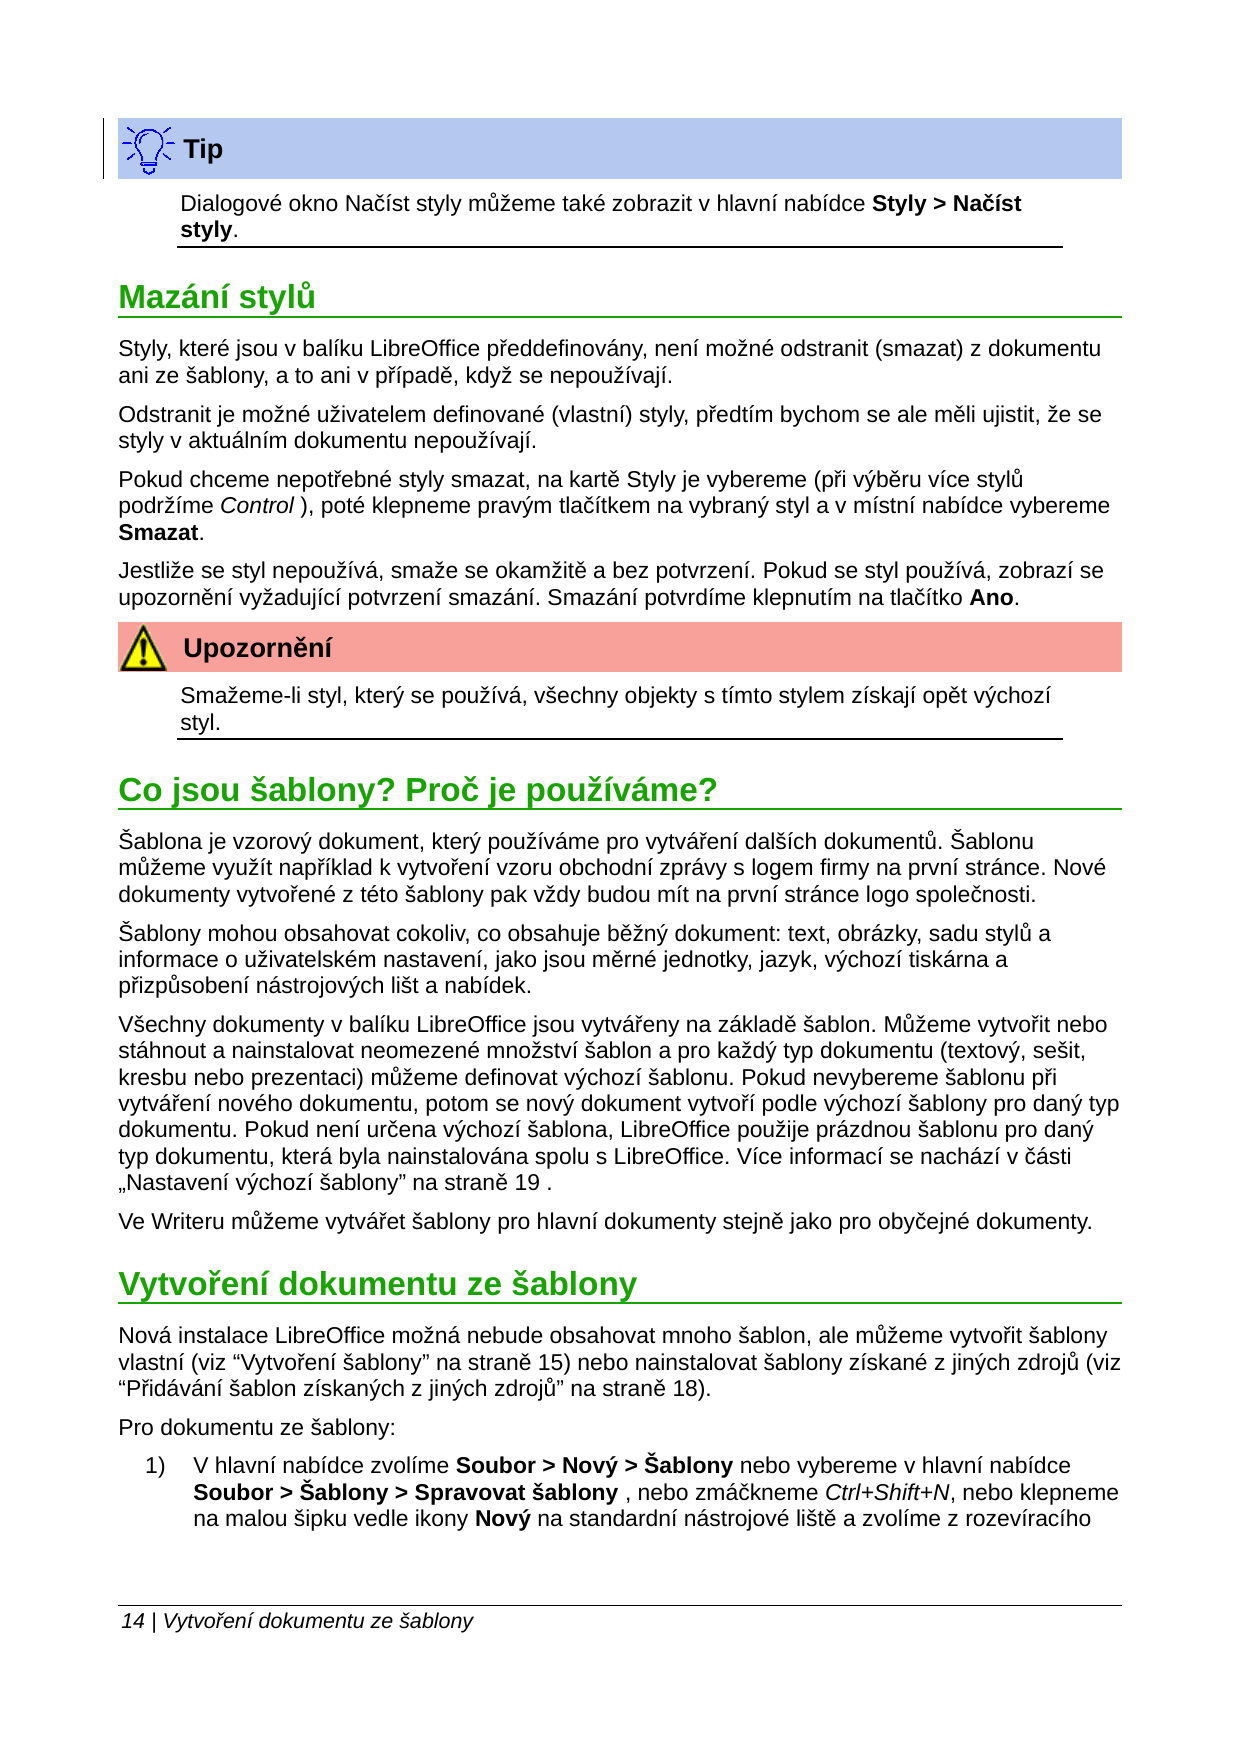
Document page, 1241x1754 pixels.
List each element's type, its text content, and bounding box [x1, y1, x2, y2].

text Dialogové okno Načíst styly můžeme také zobrazit v hlavní nabídce Styly > Načíst styly. [177, 187, 1063, 246]
subtitle Vytvoření dokumentu ze šablony [118, 1264, 1122, 1302]
text Styly, které jsou v balíku LibreOffice předdefinovány, není možné odstranit (smazat) z dokumentu ani ze šablony, a to ani v případě, když se nepoužívají. [118, 335, 1122, 388]
subtitle Mazání stylů [118, 277, 1122, 316]
text Jestliže se styl nepoužívá, smaže se okamžitě a bez potvrzení. Pokud se styl používá, zobrazí se upozornění vyžadující potvrzení smazání. Smazání potvrdíme klepnutím na tlačítko Ano. [118, 557, 1122, 610]
text Smažeme-li styl, který se používá, všechny objekty s tímto stylem získají opět výchozí styl. [177, 679, 1063, 738]
list V hlavní nabídce zvolíme Soubor > Nový > Šablony nebo vybereme v hlavní nabídce Soubor > Šablony > Spravovat šablony , nebo zmáčkneme Ctrl+Shift+N, nebo klepneme na malou šipku vedle ikony Nový na standardní nástrojové liště a zvolíme z rozevíracího [165, 1452, 1122, 1532]
text Ve Writeru můžeme vytvářet šablony pro hlavní dokumenty stejně jako pro obyčejné dokumenty. [118, 1208, 1122, 1234]
subtitle Upozornění [118, 622, 1122, 672]
text Pokud chceme nepotřebné styly smazat, na kartě Styly je vybereme (při výběru více stylů podržíme Control ), poté klepneme pravým tlačítkem na vybraný styl a v místní nabídce vybereme Smazat. [118, 466, 1122, 545]
text Všechny dokumenty v balíku LibreOffice jsou vytvářeny na základě šablon. Můžeme vytvořit nebo stáhnout a nainstalovat neomezené množství šablon a pro každý typ dokumentu (textový, sešit, kresbu nebo prezentaci) můžeme definovat výchozí šablonu. Pokud nevybereme šablonu při vytváření nového dokumentu, potom se nový dokument vytvoří podle výchozí šablony pro daný typ dokumentu. Pokud není určena výchozí šablona, LibreOffice použije prázdnou šablonu pro daný typ dokumentu, která byla nainstalována spolu s LibreOffice. Více informací se nachází v části „astavení výchozí šablony” na straně 18 . [118, 1011, 1122, 1196]
text Šablona je vzorový dokument, který používáme pro vytváření dalších dokumentů. Šablonu můžeme využít například k vytvoření vzoru obchodní zprávy s logem firmy na první stránce. Nové dokumenty vytvořené z této šablony pak vždy budou mít na první stránce logo společnosti. [118, 828, 1122, 907]
subtitle Tip [118, 130, 1122, 171]
text Pro dokumentu ze šablony: [118, 1414, 1122, 1440]
picture [119, 623, 167, 671]
picture [119, 119, 179, 179]
text Šablony mohou obsahovat cokoliv, co obsahuje běžný dokument: text, obrázky, sadu stylů a informace o uživatelském nastavení, jako jsou měrné jednotky, jazyk, výchozí tiskárna a přizpůsobení nástrojových lišt a nabídek. [118, 919, 1122, 998]
subtitle Co jsou šablony? Proč je používáme? [118, 770, 1122, 808]
text Nová instalace LibreOffice možná nebude obsahovat mnoho šablon, ale můžeme vytvořit šablony vlastní (viz “Vytvoření šablony” na straně 15) nebo nainstalovat šablony získané z jiných zdrojů (viz “Přidání šablon získaných z jiných zdrojů” na straně 17). [118, 1322, 1122, 1401]
text Odstranit je možné uživatelem definované (vlastní) styly, předtím bychom se ale měli ujistit, že se styly v aktuálním dokumentu nepoužívají. [118, 401, 1122, 453]
